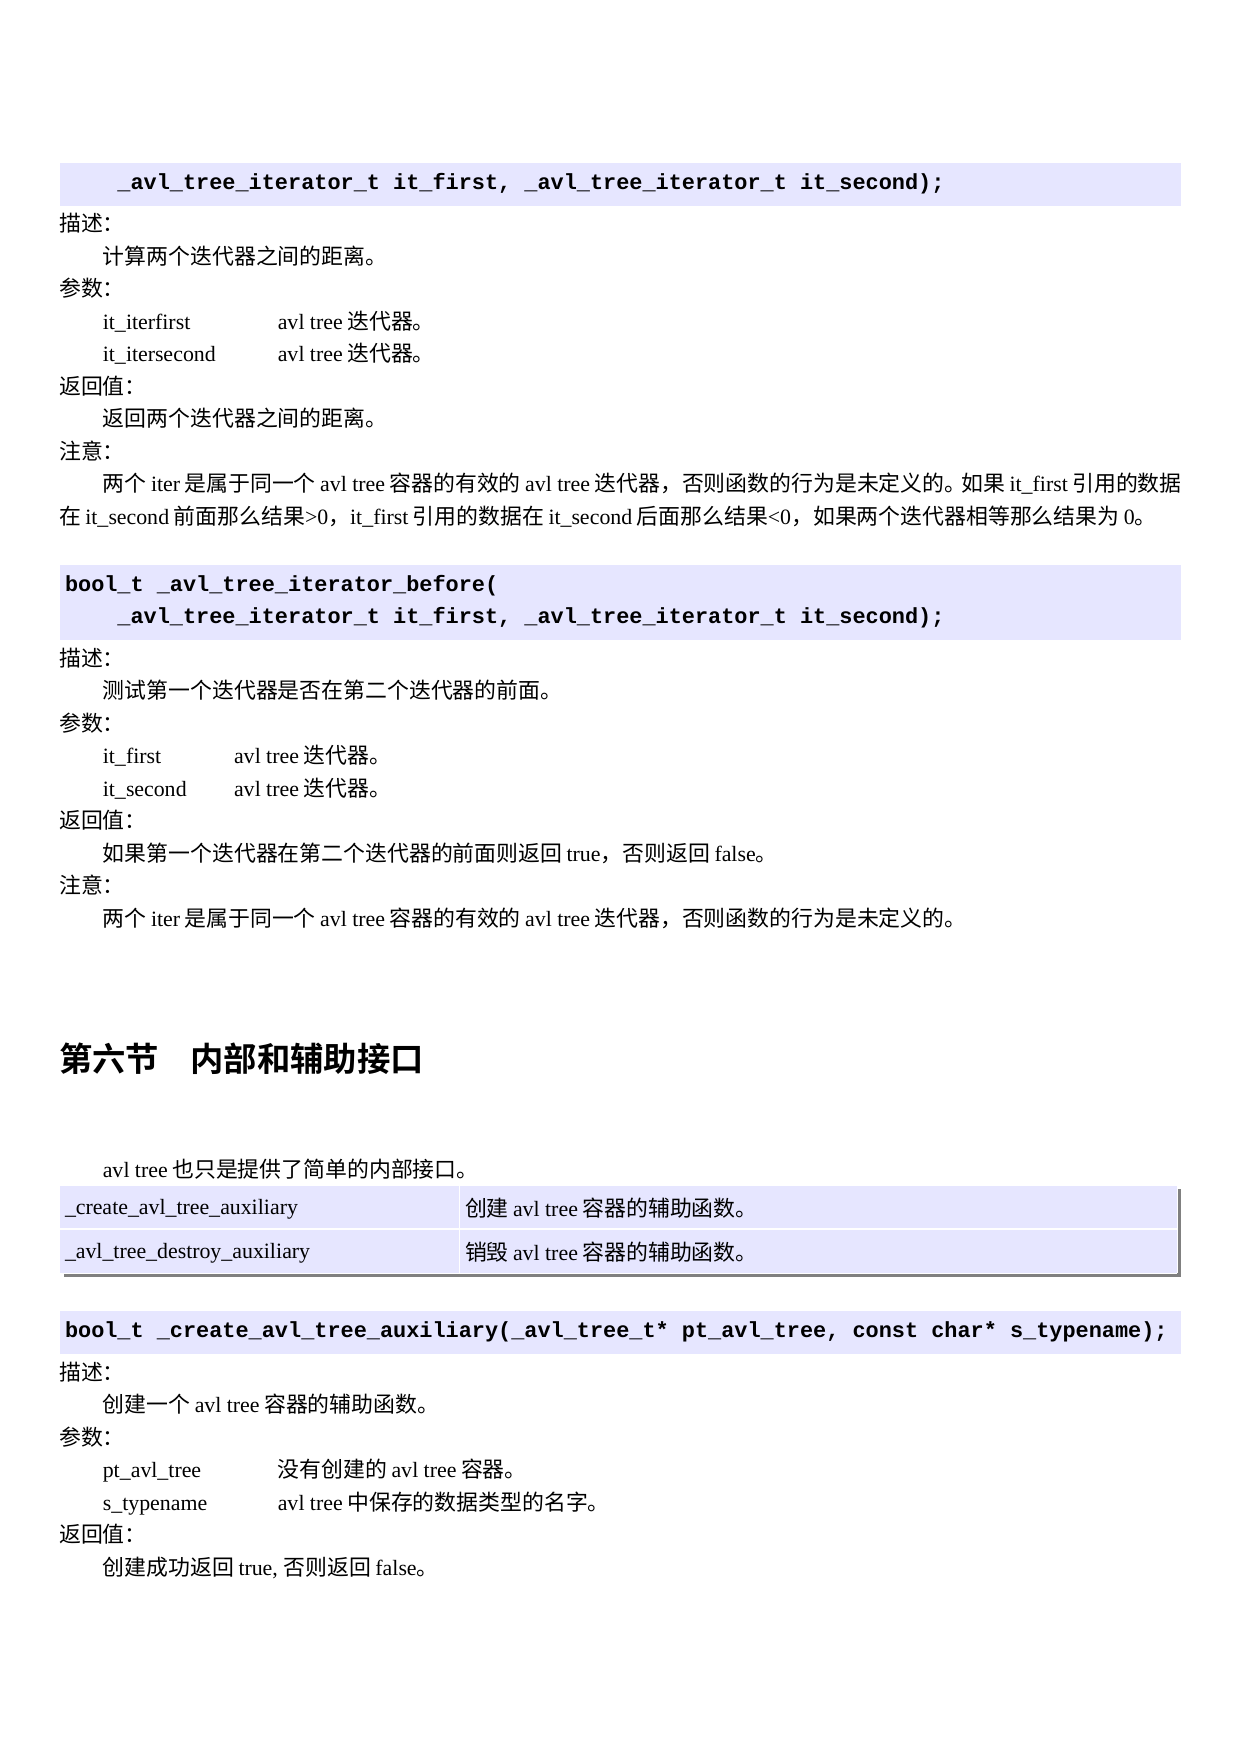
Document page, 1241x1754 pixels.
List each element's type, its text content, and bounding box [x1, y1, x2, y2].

text it_itersecond avl tree迭代器。 [59, 336, 1181, 368]
text 注意： [59, 868, 1181, 900]
text 描述： [59, 207, 1181, 238]
text 如果第一个迭代器在第二个迭代器的前面则返回true，否则返回false。 [59, 835, 1181, 868]
text 描述： [59, 1355, 1181, 1387]
table_cell _avl_tree_destroy_auxiliary [60, 1230, 459, 1273]
text 参数： [59, 1419, 1181, 1452]
table_cell 销毁avl tree容器的辅助函数。 [460, 1230, 1177, 1273]
text 创建成功返回true, 否则返回false。 [59, 1549, 1181, 1582]
text 两个iter是属于同一个avl tree容器的有效的avl tree迭代器，否则函数的行为是未定义的。 [59, 900, 1181, 933]
text 返回两个迭代器之间的距离。 [59, 401, 1181, 433]
table_header _avl_tree_iterator_t it_first, _avl_tree_iterator_t it_second); [60, 163, 1181, 206]
table_header bool_t _create_avl_tree_auxiliary(_avl_tree_t* pt_avl_tree, const char* s_typename); [60, 1311, 1181, 1354]
text it_first avl tree迭代器。 [59, 738, 1181, 770]
text 参数： [59, 271, 1181, 303]
text 返回值： [59, 803, 1181, 835]
table_header _create_avl_tree_auxiliary [60, 1186, 459, 1228]
table_header bool_t _avl_tree_iterator_before( _avl_tree_iterator_t it_first, _avl_tree_iterator_t it_second); [60, 565, 1181, 640]
text 注意： [59, 433, 1181, 466]
text it_iterfirst avl tree迭代器。 [59, 303, 1181, 336]
table_header 创建avl tree容器的辅助函数。 [460, 1186, 1177, 1228]
text 返回值： [59, 368, 1181, 401]
text 参数： [59, 705, 1181, 738]
text avl tree也只是提供了简单的内部接口。 [59, 1152, 1181, 1184]
text s_typename avl tree中保存的数据类型的名字。 [59, 1484, 1181, 1517]
text pt_avl_tree 没有创建的avl tree容器。 [59, 1452, 1181, 1484]
text 两个iter是属于同一个avl tree容器的有效的avl tree迭代器，否则函数的行为是未定义的。如果it_first引用的数据在it_second前面那么结果>0，it_first引用的数据在it_second后面那么结果<0，如果两个迭代器相等那么结果为0。 [59, 466, 1181, 531]
text 描述： [59, 641, 1181, 673]
text it_second avl tree迭代器。 [59, 770, 1181, 803]
text 计算两个迭代器之间的距离。 [59, 238, 1181, 271]
text 测试第一个迭代器是否在第二个迭代器的前面。 [59, 673, 1181, 705]
text 创建一个avl tree容器的辅助函数。 [59, 1387, 1181, 1419]
subtitle 内部和辅助接口 [59, 1025, 1181, 1090]
text 返回值： [59, 1517, 1181, 1549]
